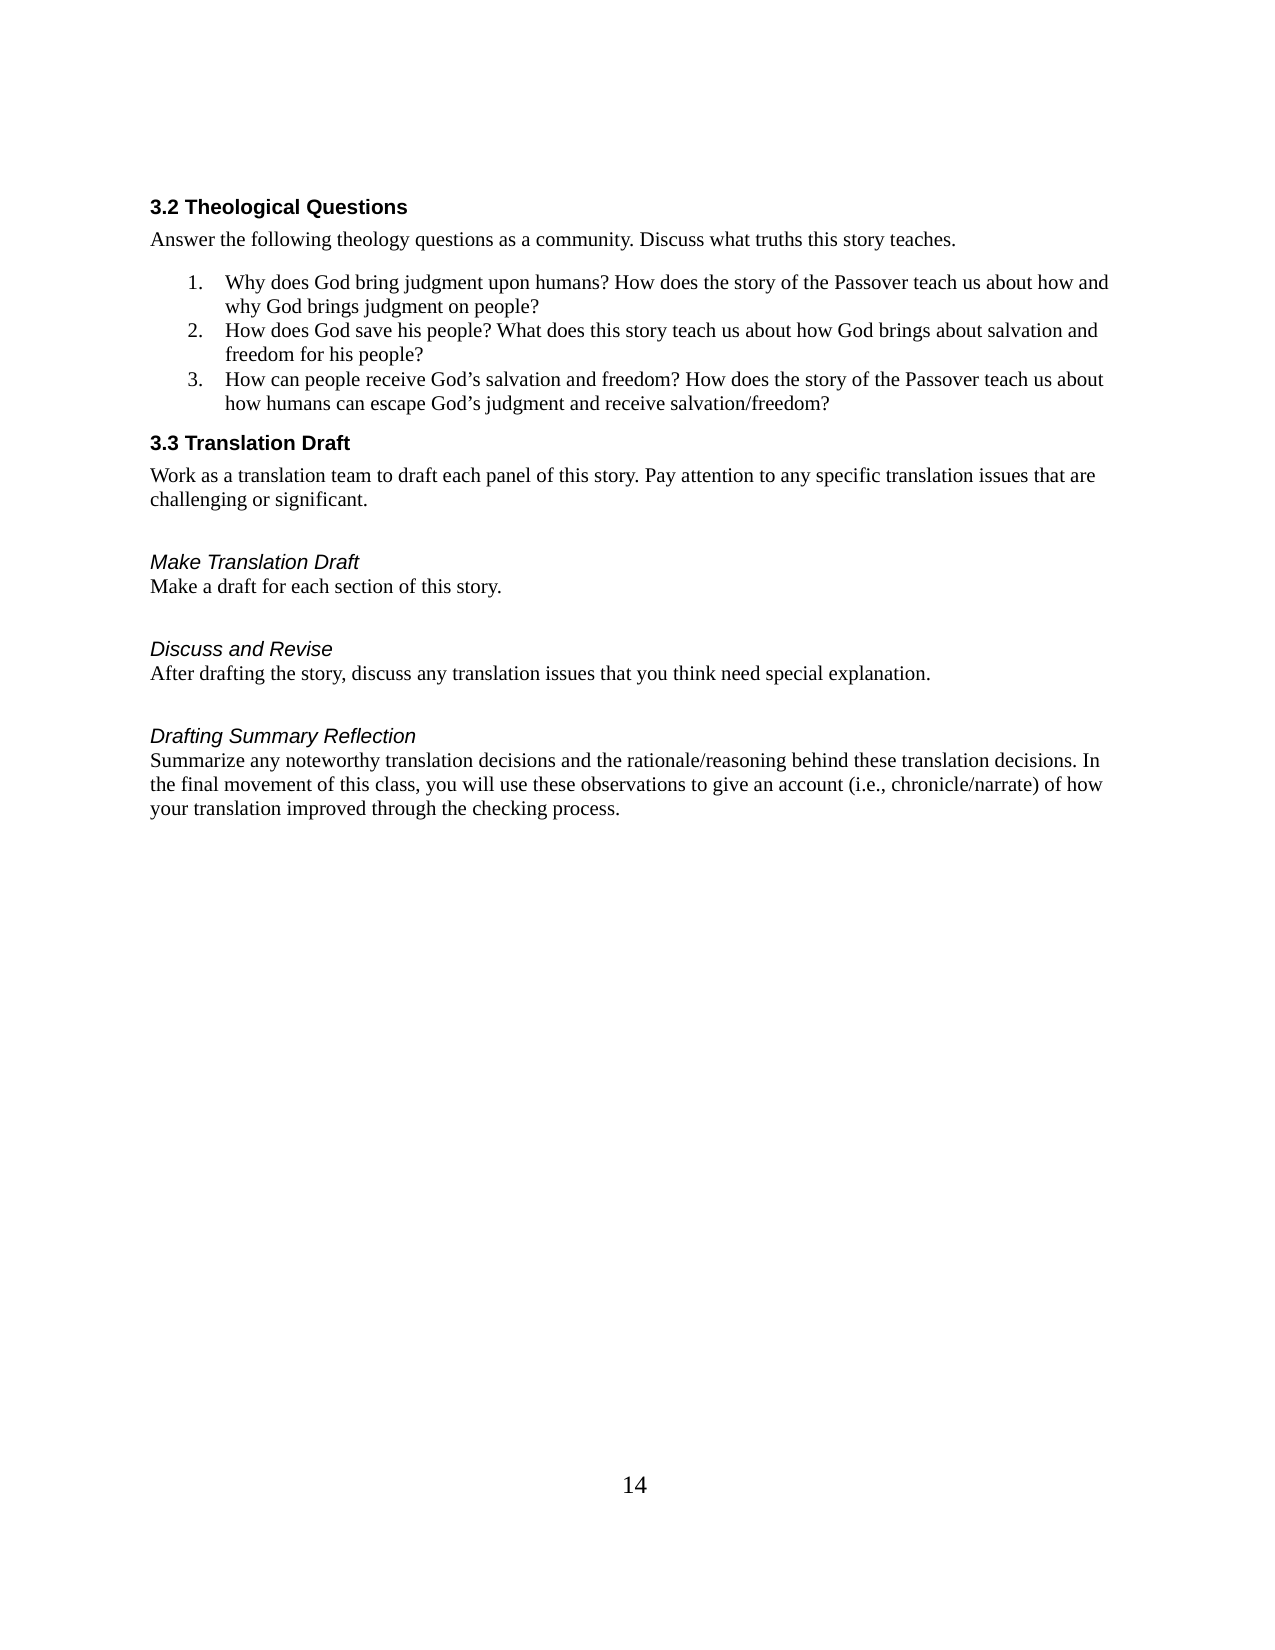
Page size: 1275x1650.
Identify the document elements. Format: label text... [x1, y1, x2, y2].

text Answer the following theology questions as a community. Discuss what truths this story teaches. [150, 227, 1125, 251]
subtitle Discuss and Revise [150, 637, 1125, 661]
list How can people receive God’s salvation and freedom? How does the story of the Passover teach us about how humans can escape God’s judgment and receive salvation/freedom? [187, 366, 1125, 414]
subtitle 3.3 Translation Draft [150, 431, 1125, 455]
list How does God save his people? What does this story teach us about how God brings about salvation and freedom for his people? [187, 318, 1125, 366]
text After drafting the story, discuss any translation issues that you think need special explanation. [150, 661, 1125, 684]
subtitle Drafting Summary Reflection [150, 723, 1125, 747]
text Work as a translation team to draft each panel of this story. Pay attention to any specific translation issues that are challenging or significant. [150, 462, 1125, 511]
text Make a draft for each section of this story. [150, 573, 1125, 598]
list Why does God bring judgment upon humans? How does the story of the Passover teach us about how and why God brings judgment on people? [187, 270, 1125, 318]
subtitle 3.2 Theological Questions [150, 195, 1125, 219]
text Summarize any noteworthy translation decisions and the rationale/reasoning behind these translation decisions. In the final movement of this class, you will use these observations to give an account (i.e., chronicle/narrate) of how your translation improved through the checking process. [150, 747, 1125, 820]
subtitle Make Translation Draft [150, 549, 1125, 573]
